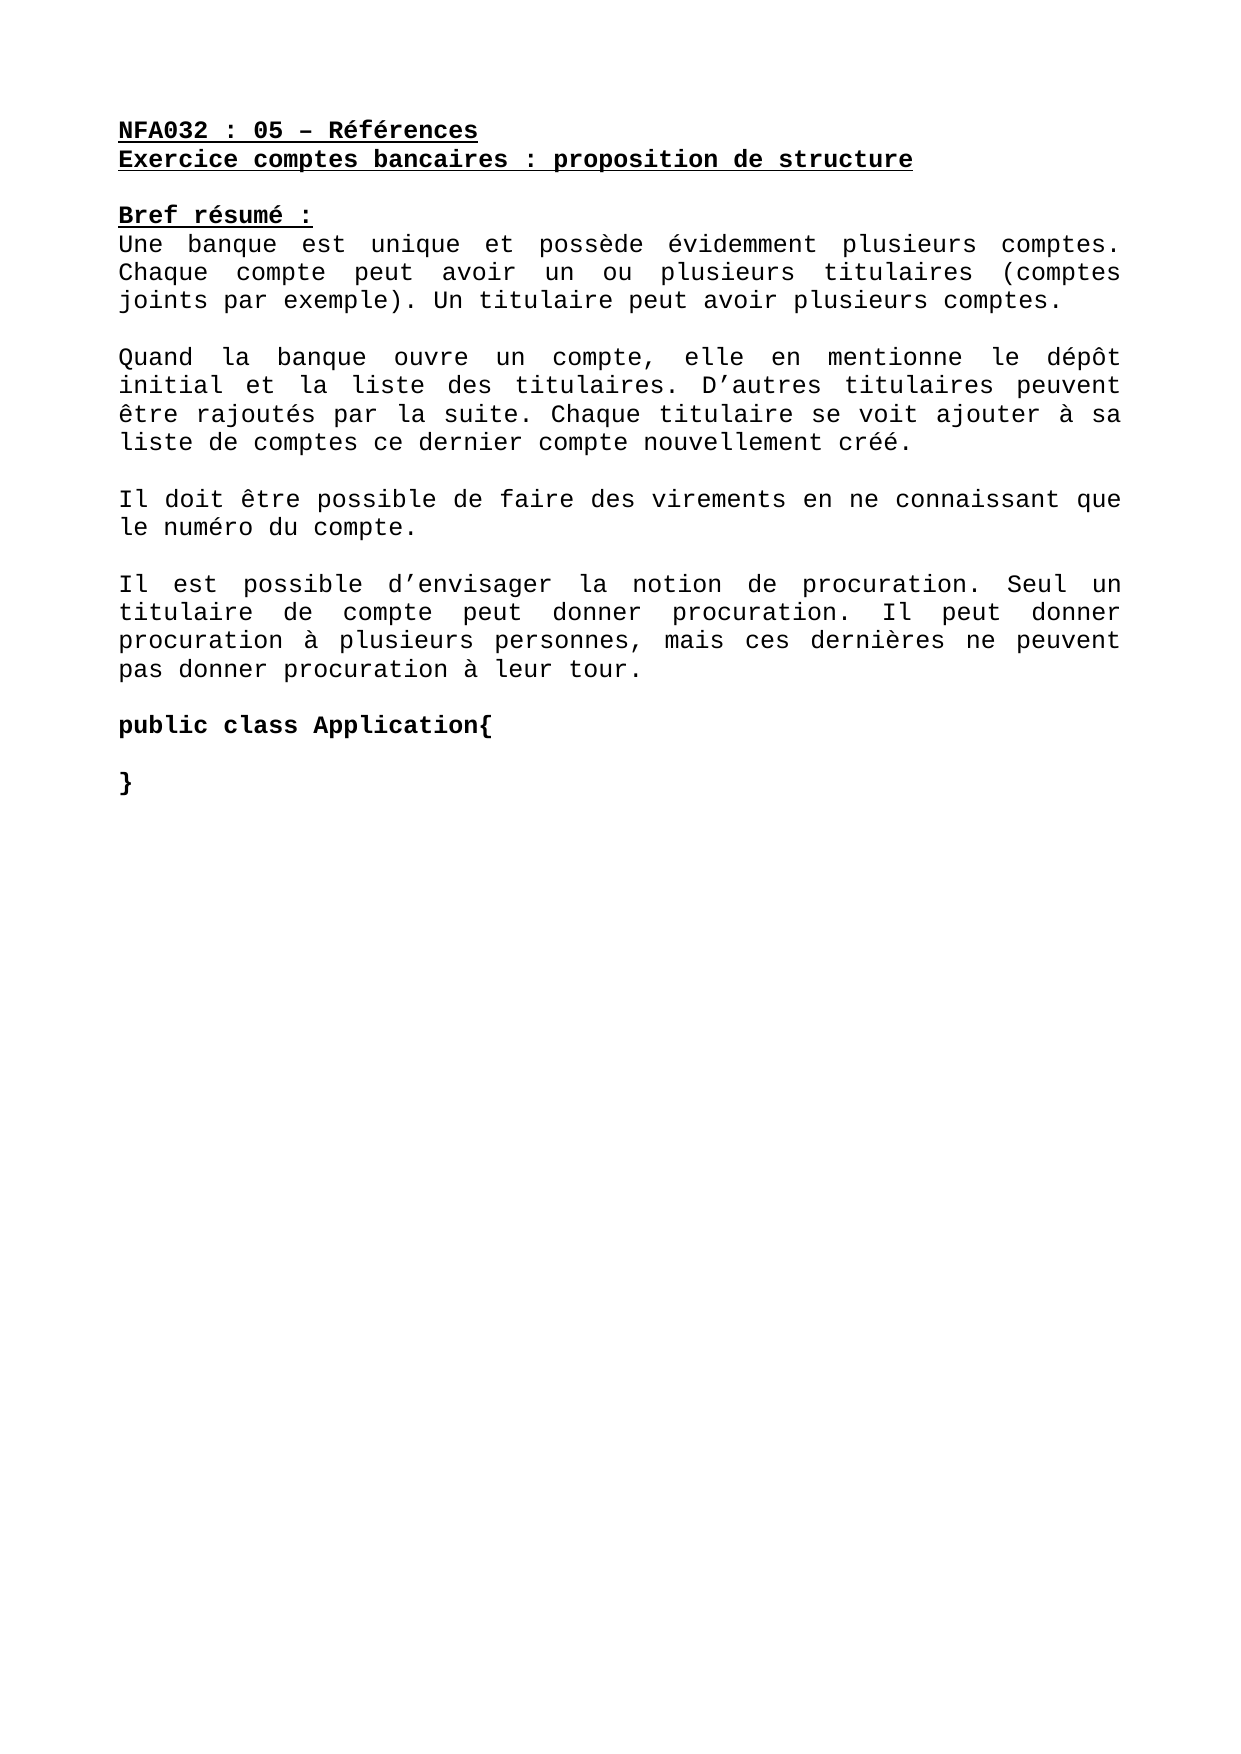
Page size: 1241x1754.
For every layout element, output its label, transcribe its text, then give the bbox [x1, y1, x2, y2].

text Exercice comptes bancaires : proposition de structure [118, 146, 1122, 175]
text } [118, 770, 1122, 798]
text Il est possible d’envisager la notion de procuration. Seul un titulaire de compte peut donner procuration. Il peut donner procuration à plusieurs personnes, mais ces dernières ne peuvent pas donner procuration à leur tour. [118, 571, 1122, 685]
text Quand la banque ouvre un compte, elle en mentionne le dépôt initial et la liste des titulaires. D’autres titulaires peuvent être rajoutés par la suite. Chaque titulaire se voit ajouter à sa liste de comptes ce dernier compte nouvellement créé. [118, 345, 1122, 458]
text Une banque est unique et possède évidemment plusieurs comptes. Chaque compte peut avoir un ou plusieurs titulaires (comptes joints par exemple). Un titulaire peut avoir plusieurs comptes. [118, 231, 1122, 316]
text public class Application{ [118, 713, 1122, 741]
text NFA032 : 05 – Références [118, 118, 1122, 146]
text Bref résumé : [118, 203, 1122, 231]
text Il doit être possible de faire des virements en ne connaissant que le numéro du compte. [118, 486, 1122, 543]
